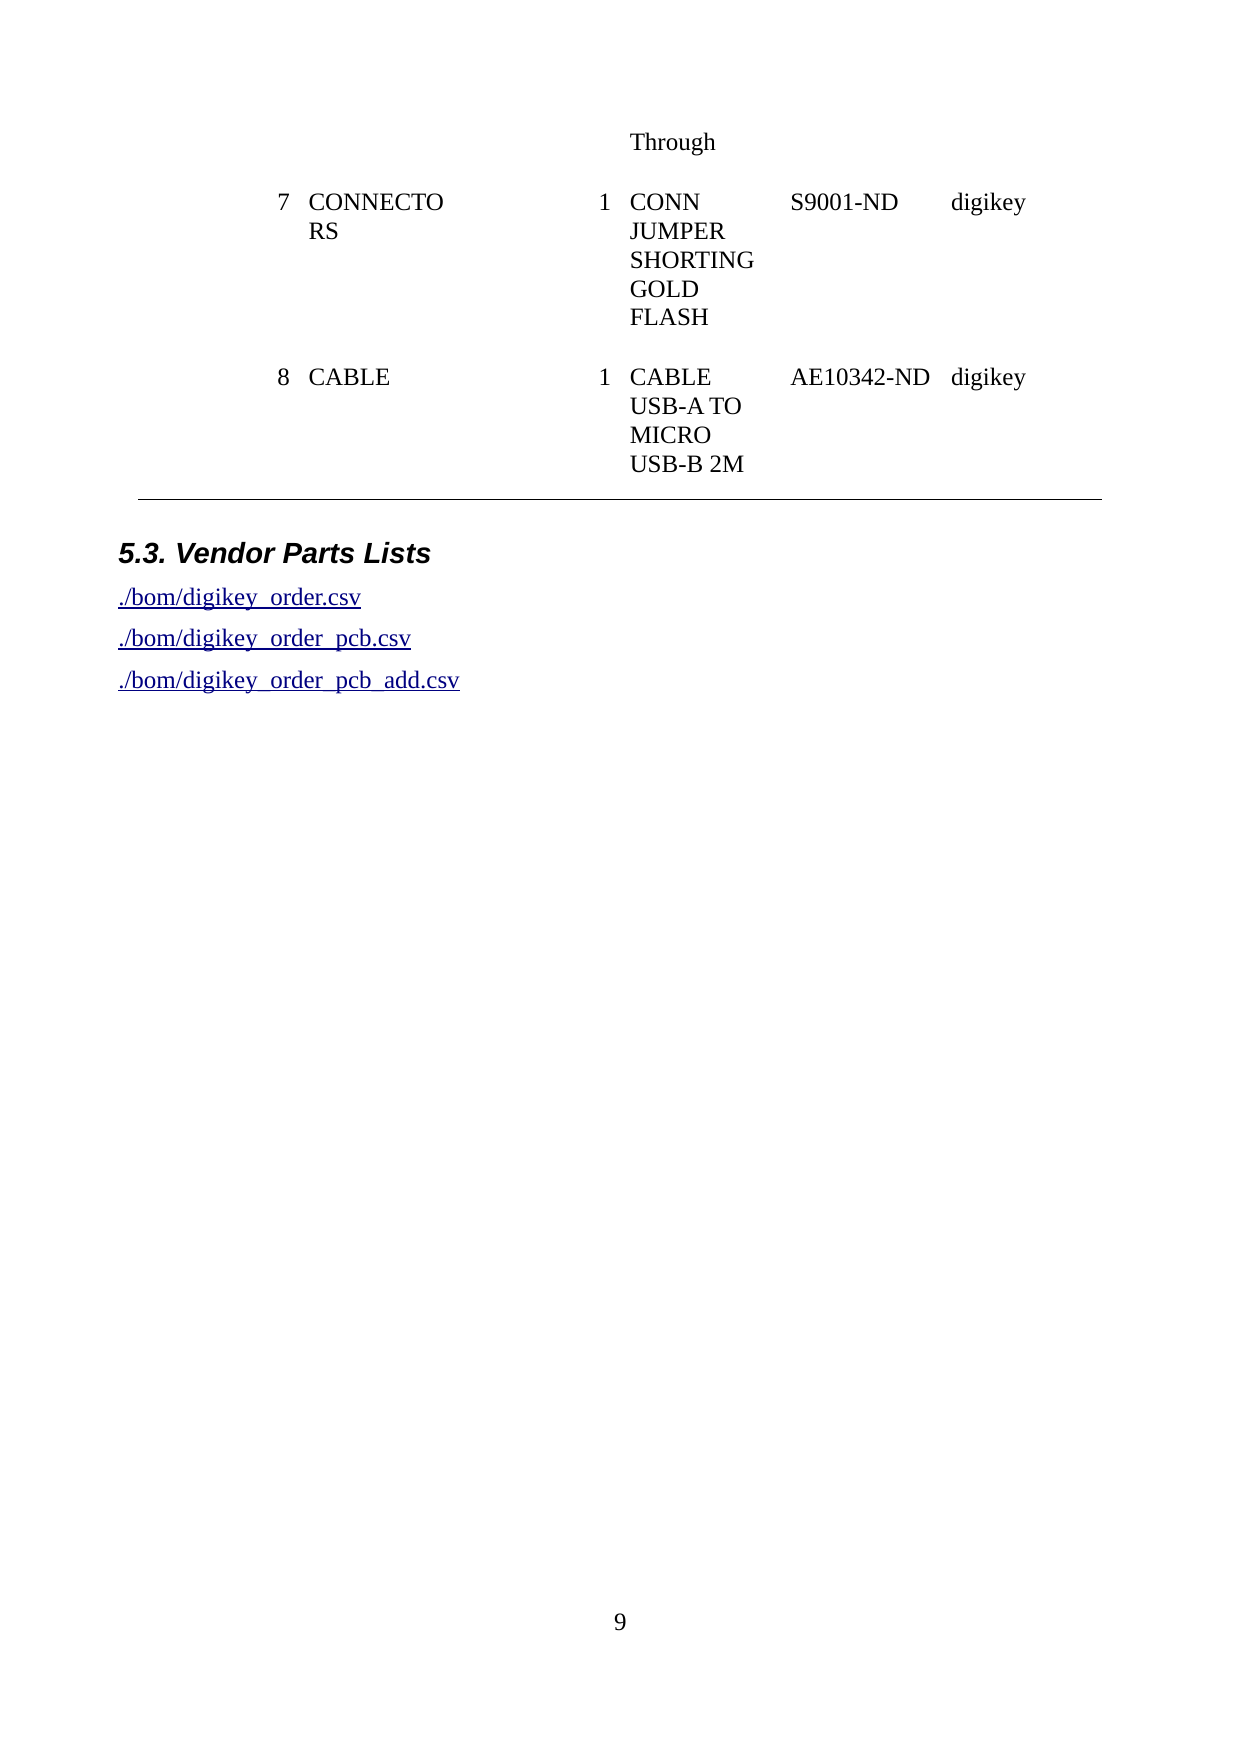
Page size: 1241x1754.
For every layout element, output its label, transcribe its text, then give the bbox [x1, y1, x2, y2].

table_cell [299, 118, 459, 178]
table_cell CONN JUMPER SHORTING GOLD FLASH [620, 178, 781, 353]
table_cell CABLE USB-A TO MICRO USB-B 2M [620, 353, 781, 499]
table_cell digikey [941, 178, 1102, 353]
table_cell CONNECTORS [299, 178, 459, 353]
table_cell S9001-ND [781, 178, 941, 353]
table_cell [460, 118, 620, 178]
subtitle Vendor Parts Lists [118, 536, 1122, 570]
table_cell Through [620, 118, 781, 178]
table_cell 1 [460, 353, 620, 499]
table_cell digikey [941, 353, 1102, 499]
text ./bom/digikey_order_pcb_add.csv [118, 665, 1122, 693]
text ./bom/digikey_order_pcb.csv [118, 623, 1122, 652]
table_cell AE10342-ND [781, 353, 941, 499]
table_cell 7 [138, 178, 299, 353]
table_cell CABLE [299, 353, 459, 499]
table_cell [781, 118, 941, 178]
table_cell [138, 118, 299, 178]
table_cell 1 [460, 178, 620, 353]
text ./bom/digikey_order.csv [118, 582, 1122, 611]
table_cell 8 [138, 353, 299, 499]
table_cell [941, 118, 1102, 178]
